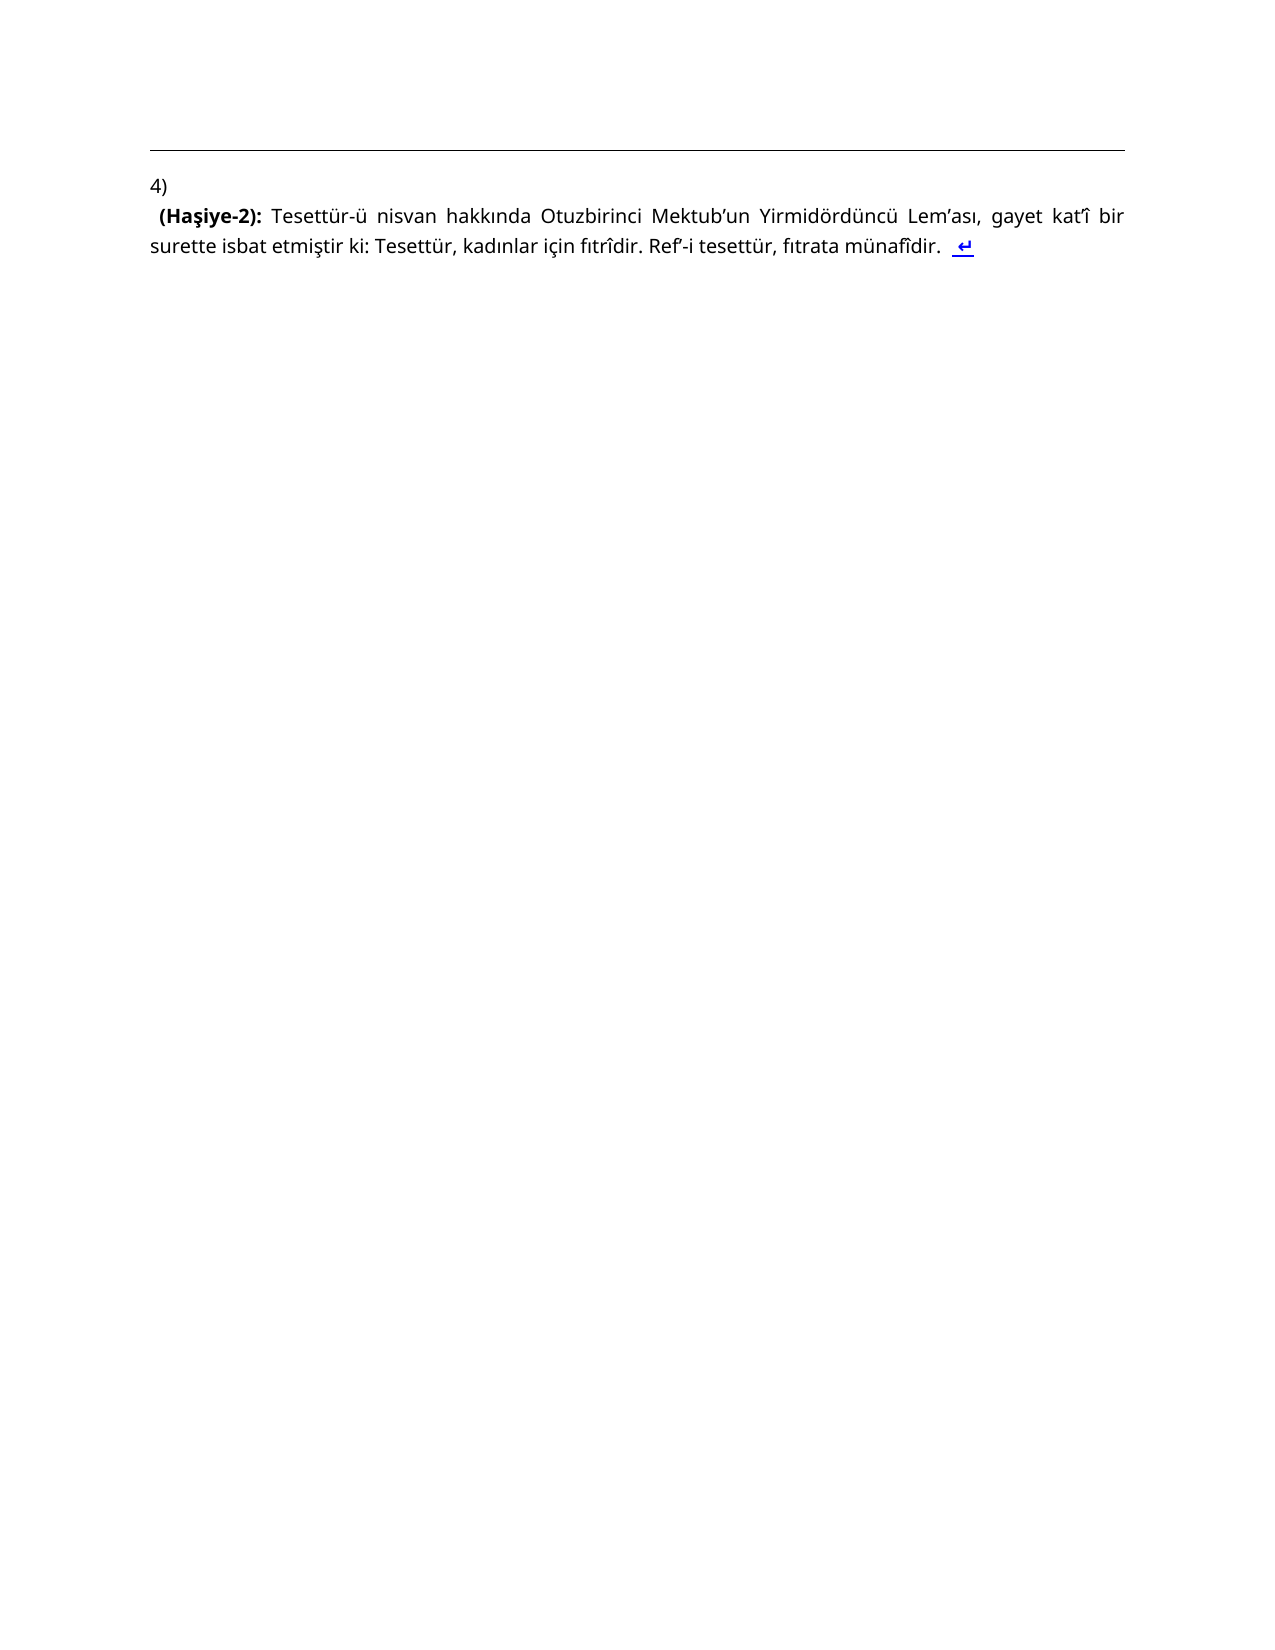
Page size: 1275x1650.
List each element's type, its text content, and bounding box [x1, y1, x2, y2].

text (Haşiye-2): Tesettür-ü nisvan hakkında Otuzbirinci Mektub’un Yirmidördüncü Lem’ası, gayet kat’î bir surette isbat etmiştir ki: Tesettür, kadınlar için fıtrîdir. Ref’-i tesettür, fıtrata münafîdir. ↵ [150, 199, 1125, 259]
text 4) [150, 151, 1125, 199]
